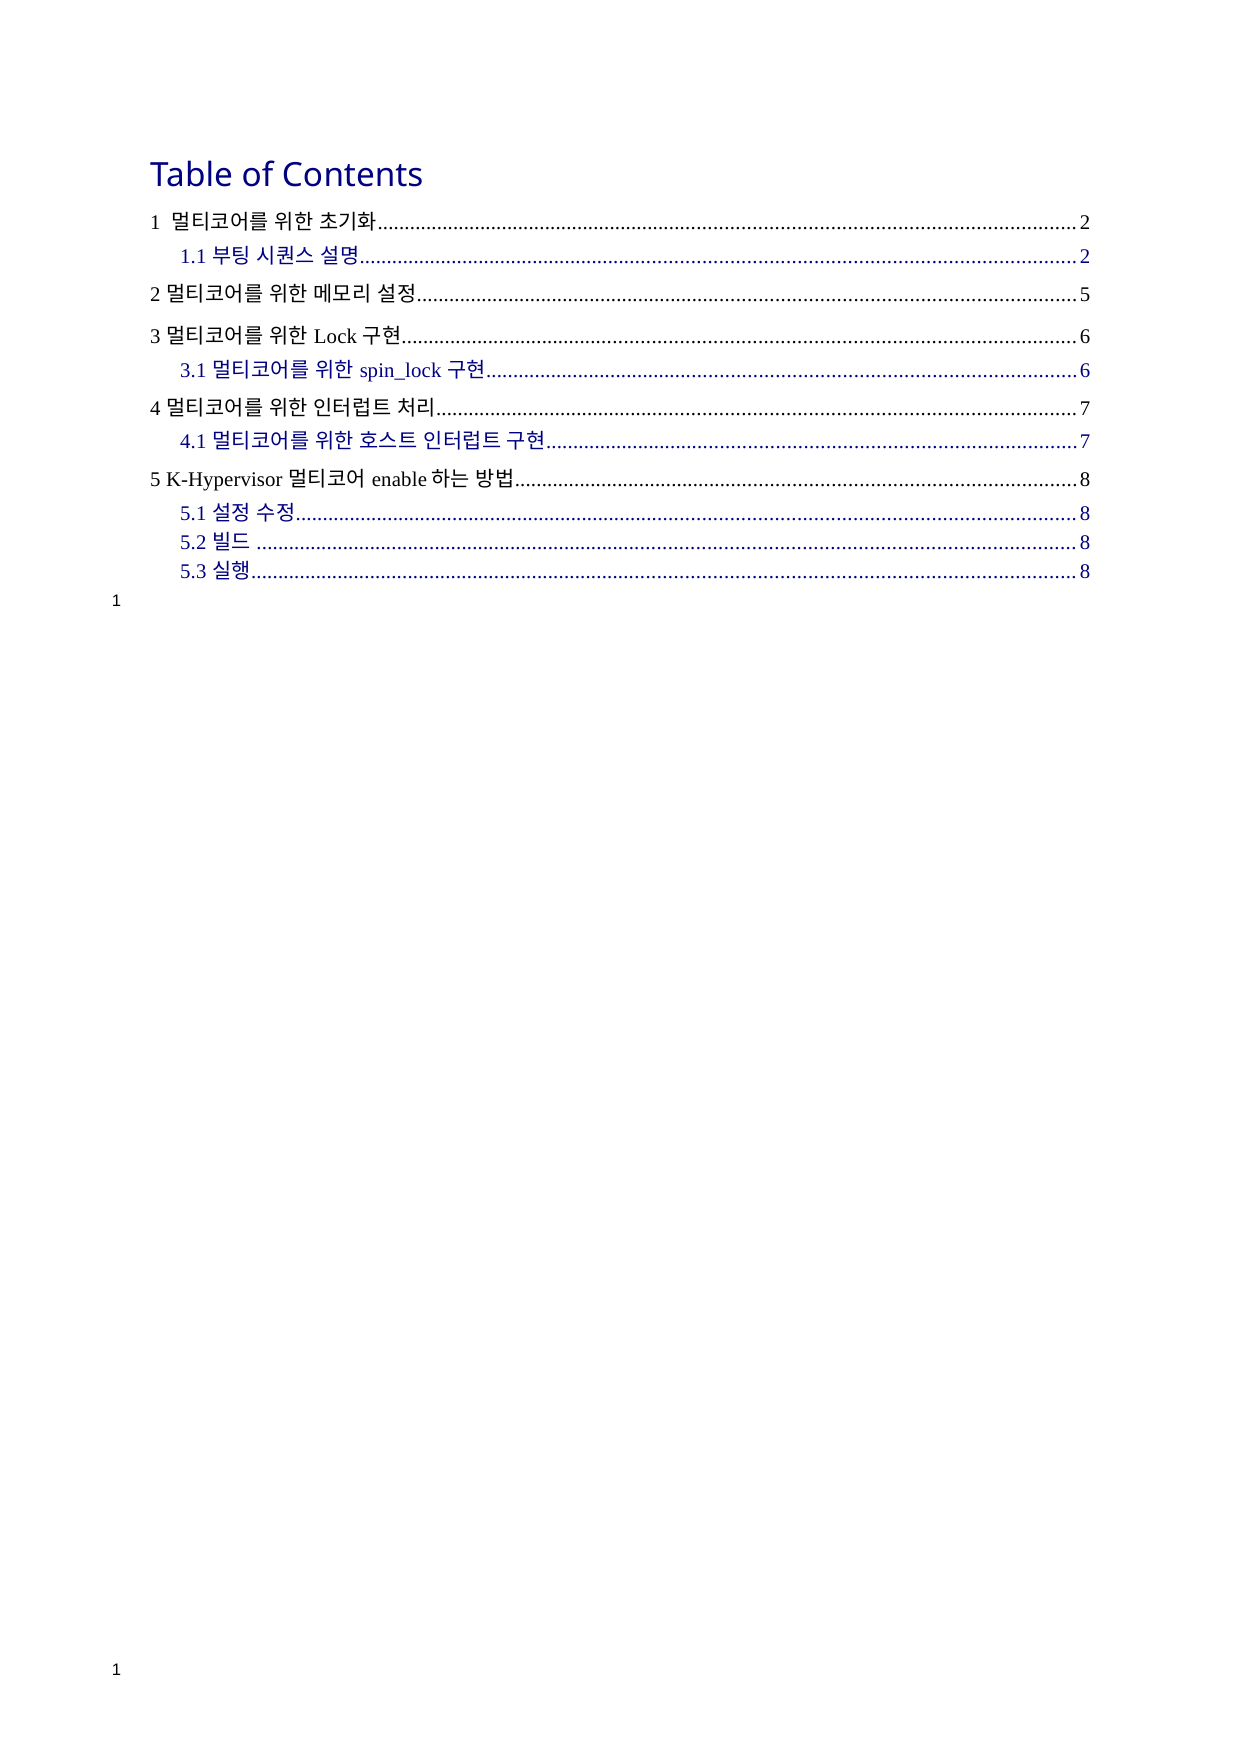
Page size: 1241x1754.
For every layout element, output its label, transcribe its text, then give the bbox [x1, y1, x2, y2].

text 5.2 빌드 8 [180, 531, 1090, 554]
subtitle Table of Contents [150, 150, 1090, 196]
text 4.1 멀티코어를 위한 호스트 인터럽트 구현 7 [180, 430, 1090, 453]
text 5.3 실행 8 [180, 560, 1090, 583]
text 1.1 부팅 시퀀스 설명 2 [180, 244, 1090, 268]
text 4 멀티코어를 위한 인터럽트 처리 7 [150, 397, 1090, 420]
text 1 멀티코어를 위한 초기화 2 [150, 211, 1090, 234]
text 2 멀티코어를 위한 메모리 설정 5 [150, 283, 1090, 306]
text 3.1 멀티코어를 위한 spin_lock 구현 6 [180, 359, 1090, 382]
text 5.1 설정 수정 8 [180, 502, 1090, 525]
text 5 K-Hypervisor 멀티코어 enable하는 방법 8 [150, 468, 1090, 491]
text 3 멀티코어를 위한 Lock 구현 6 [150, 325, 1090, 348]
